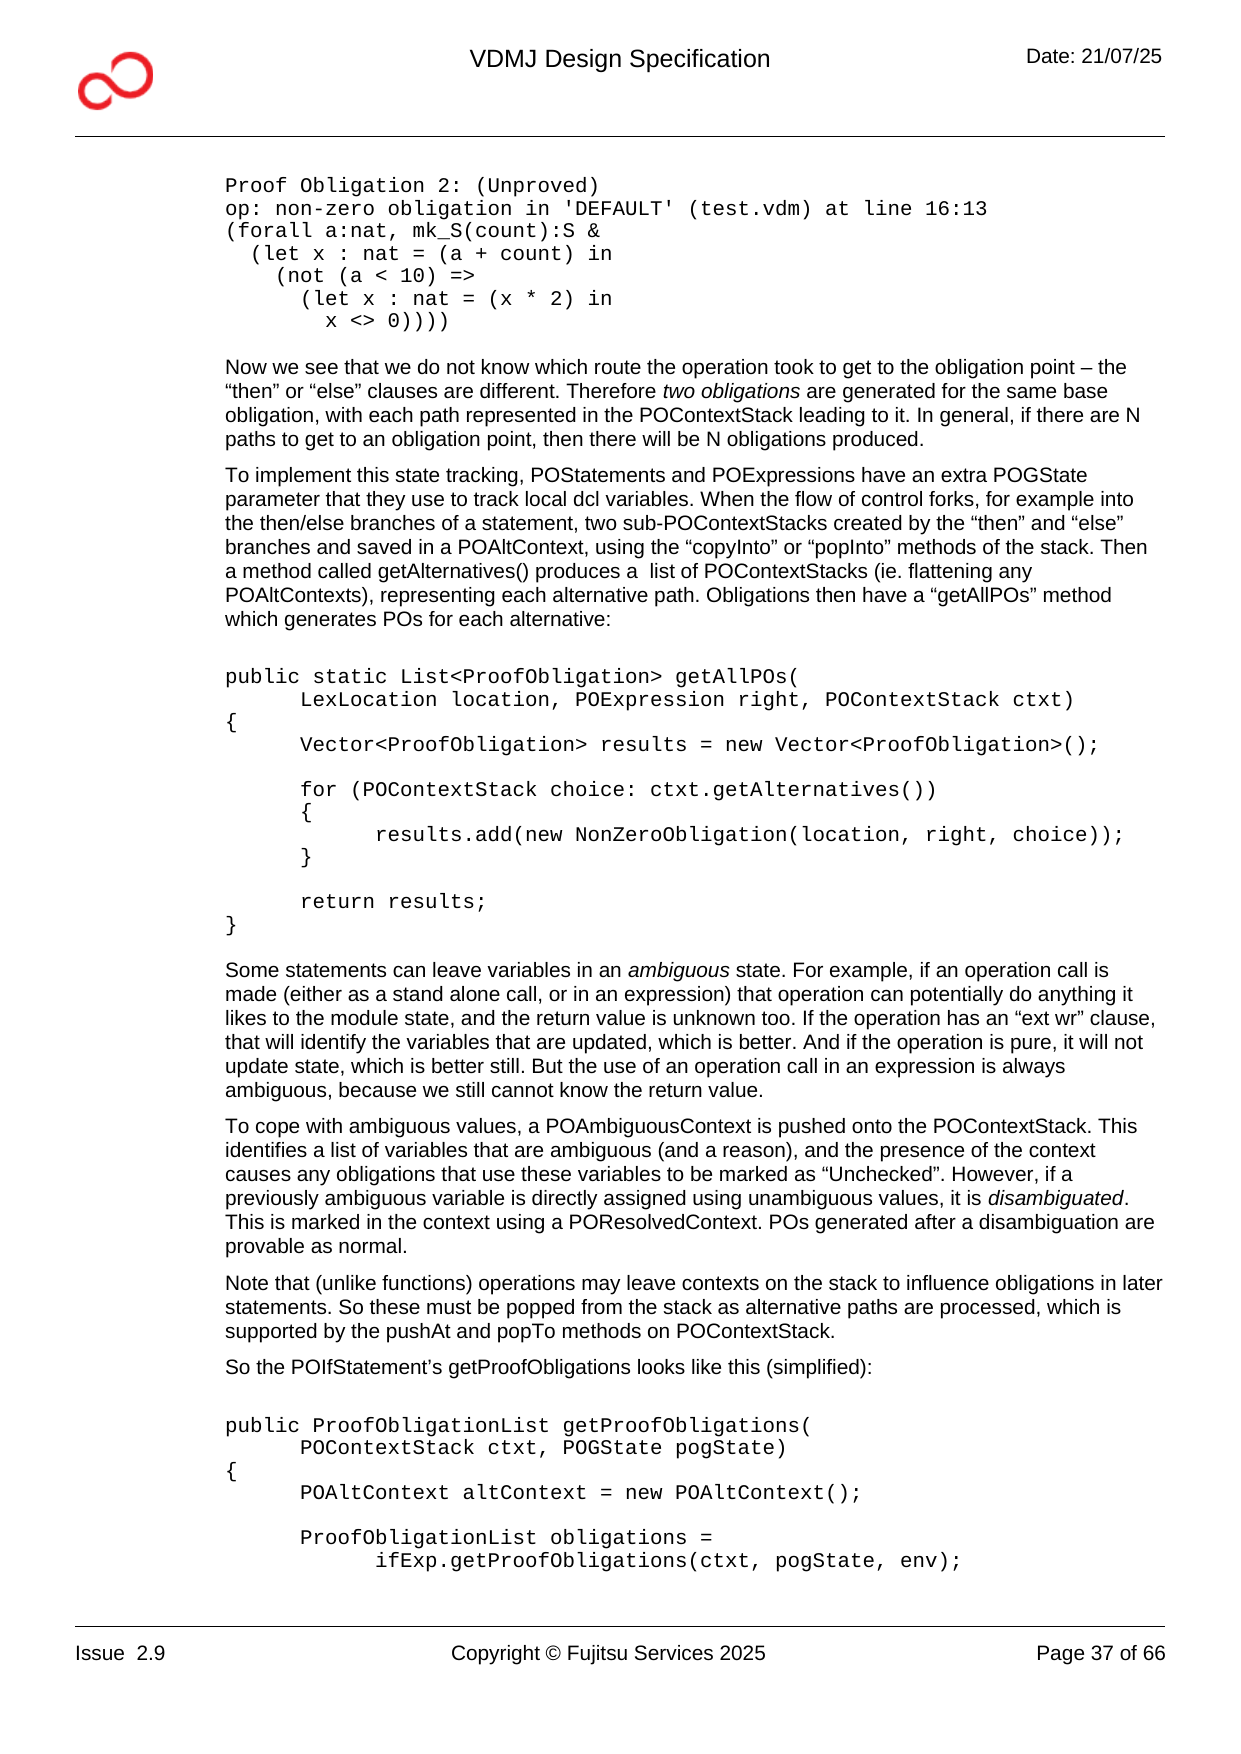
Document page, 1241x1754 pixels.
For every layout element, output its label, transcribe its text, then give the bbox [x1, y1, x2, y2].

text To cope with ambiguous values, a POAmbiguousContext is pushed onto the POContextStack. This identifies a list of variables that are ambiguous (and a reason), and the presence of the context causes any obligations that use these variables to be marked as “Unchecked”. However, if a previously ambiguous variable is directly assigned using unambiguous values, it is disambiguated. This is marked in the context using a POResolvedContext. POs generated after a disambiguation are provable as normal. [225, 1115, 1165, 1258]
text public ProofObligationList getProofObligations( [225, 1414, 1165, 1437]
text for (POContextStack choice: ctxt.getAlternatives()) [225, 778, 1165, 801]
text POContextStack ctxt, POGState pogState) [225, 1437, 1165, 1459]
text So the POIfStatement’s getProofObligations looks like this (simplified): [225, 1355, 1165, 1379]
text return results; [225, 891, 1165, 913]
text Proof Obligation 2: (Unproved) [225, 175, 1165, 197]
text ProofObligationList obligations = [225, 1527, 1165, 1549]
text ifExp.getProofObligations(ctxt, pogState, env); [225, 1549, 1165, 1572]
text } [225, 846, 1165, 868]
text } [225, 913, 1165, 936]
text { [225, 711, 1165, 733]
text Vector<ProofObligation> results = new Vector<ProofObligation>(); [225, 733, 1165, 756]
text (forall a:nat, mk_S(count):S & [225, 220, 1165, 242]
text public static List<ProofObligation> getAllPOs( [225, 666, 1165, 688]
text (not (a < 10) => [225, 265, 1165, 287]
picture [78, 44, 153, 120]
text op: non-zero obligation in 'DEFAULT' (test.vdm) at line 16:13 [225, 197, 1165, 220]
text (let x : nat = (a + count) in [225, 242, 1165, 265]
text Note that (unlike functions) operations may leave contexts on the stack to influence obligations in later statements. So these must be popped from the stack as alternative paths are processed, which is supported by the pushAt and popTo methods on POContextStack. [225, 1271, 1165, 1343]
text LexLocation location, POExpression right, POContextStack ctxt) [225, 688, 1165, 711]
text x <> 0)))) [225, 310, 1165, 332]
text To implement this state tracking, POStatements and POExpressions have an extra POGState parameter that they use to track local dcl variables. When the flow of control forks, for example into the then/else branches of a statement, two sub-POContextStacks created by the “then” and “else” branches and saved in a POAltContext, using the “copyInto” or “popInto” methods of the stack. Then a method called getAlternatives() produces a list of POContextStacks (ie. flattening any POAltContexts), representing each alternative path. Obligations then have a “getAllPOs” method which generates POs for each alternative: [225, 463, 1165, 631]
text POAltContext altContext = new POAltContext(); [225, 1482, 1165, 1504]
text (let x : nat = (x * 2) in [225, 287, 1165, 310]
text results.add(new NonZeroObligation(location, right, choice)); [225, 823, 1165, 846]
text { [225, 801, 1165, 823]
text Some statements can leave variables in an ambiguous state. For example, if an operation call is made (either as a stand alone call, or in an expression) that operation can potentially do anything it likes to the module state, and the return value is unknown too. If the operation has an “ext wr” clause, that will identify the variables that are updated, which is better. And if the operation is pure, it will not update state, which is better still. But the use of an operation call in an expression is always ambiguous, because we still cannot know the return value. [225, 958, 1165, 1102]
text Now we see that we do not know which route the operation took to get to the obligation point – the “then” or “else” clauses are different. Therefore two obligations are generated for the same base obligation, with each path represented in the POContextStack leading to it. In general, if there are N paths to get to an obligation point, then there will be N obligations produced. [225, 355, 1165, 451]
text { [225, 1459, 1165, 1482]
